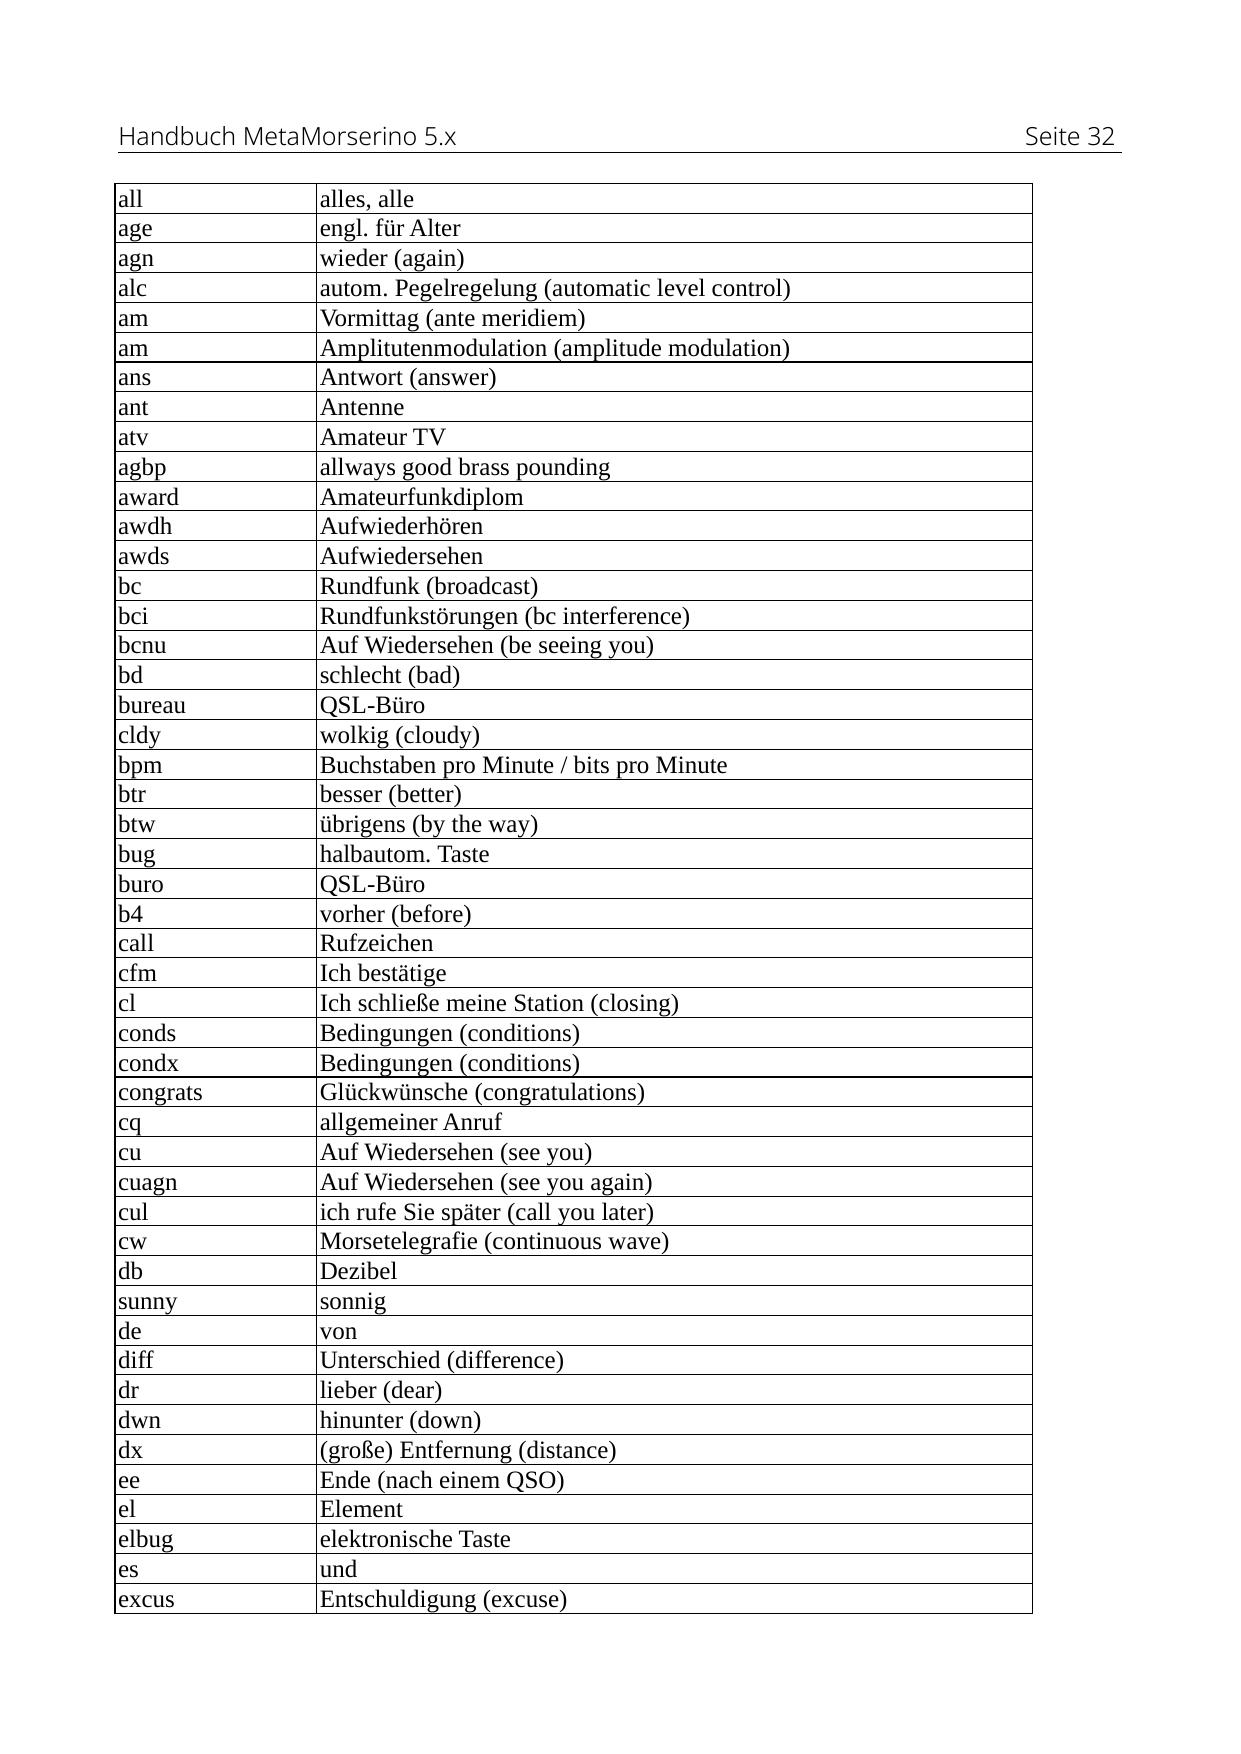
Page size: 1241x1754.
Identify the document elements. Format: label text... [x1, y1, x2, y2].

table_cell vorher (before) [317, 899, 1032, 927]
table_cell call [116, 929, 316, 957]
table_cell b4 [116, 899, 316, 927]
table_cell bd [116, 660, 316, 689]
table_cell Aufwiedersehen [317, 541, 1032, 570]
table_cell Auf Wiedersehen (be seeing you) [317, 631, 1032, 659]
table_cell Element [317, 1495, 1032, 1523]
table_cell am [116, 303, 316, 332]
table_cell am [116, 333, 316, 361]
table_cell award [116, 482, 316, 510]
table_cell dr [116, 1375, 316, 1404]
table_cell congrats [116, 1078, 316, 1106]
table_cell age [116, 214, 316, 242]
table_cell awds [116, 541, 316, 570]
table_cell bc [116, 571, 316, 600]
table_cell sunny [116, 1286, 316, 1315]
table_cell elbug [116, 1524, 316, 1553]
table_cell allgemeiner Anruf [317, 1107, 1032, 1136]
table_cell el [116, 1495, 316, 1523]
table_cell condx [116, 1048, 316, 1076]
table_cell all [116, 184, 316, 212]
table_cell Buchstaben pro Minute / bits pro Minute [317, 750, 1032, 778]
table_cell bci [116, 601, 316, 629]
table_cell Amateur TV [317, 422, 1032, 451]
table_cell Rufzeichen [317, 929, 1032, 957]
table_cell Ich schließe meine Station (closing) [317, 988, 1032, 1017]
table_cell ee [116, 1465, 316, 1493]
table_cell Bedingungen (conditions) [317, 1018, 1032, 1047]
table_cell von [317, 1316, 1032, 1344]
table_cell dwn [116, 1405, 316, 1434]
table_cell de [116, 1316, 316, 1344]
table_cell ich rufe Sie später (call you later) [317, 1197, 1032, 1225]
table_cell bug [116, 839, 316, 868]
table_cell cldy [116, 720, 316, 749]
table_cell übrigens (by the way) [317, 809, 1032, 838]
table_cell db [116, 1256, 316, 1285]
table_cell cuagn [116, 1167, 316, 1196]
table_cell Bedingungen (conditions) [317, 1048, 1032, 1076]
table_cell cu [116, 1137, 316, 1166]
table_cell ant [116, 392, 316, 421]
table_cell QSL-Büro [317, 690, 1032, 719]
table_cell alc [116, 273, 316, 302]
table_cell buro [116, 869, 316, 898]
table_cell allways good brass pounding [317, 452, 1032, 481]
table_cell cw [116, 1226, 316, 1255]
table_cell sonnig [317, 1286, 1032, 1315]
table_cell btr [116, 780, 316, 808]
table_cell halbautom. Taste [317, 839, 1032, 868]
table_cell cq [116, 1107, 316, 1136]
table_cell und [317, 1554, 1032, 1583]
table_cell diff [116, 1346, 316, 1374]
table_cell Antwort (answer) [317, 363, 1032, 391]
table_cell Amplitutenmodulation (amplitude modulation) [317, 333, 1032, 361]
table_cell QSL-Büro [317, 869, 1032, 898]
table_cell Entschuldigung (excuse) [317, 1584, 1032, 1613]
table_cell Aufwiederhören [317, 511, 1032, 540]
table_cell dx [116, 1435, 316, 1464]
table_cell awdh [116, 511, 316, 540]
table_cell Morsetelegrafie (continuous wave) [317, 1226, 1032, 1255]
table_cell Antenne [317, 392, 1032, 421]
table_cell Glückwünsche (congratulations) [317, 1078, 1032, 1106]
table_cell lieber (dear) [317, 1375, 1032, 1404]
table_cell agn [116, 243, 316, 272]
table_cell cl [116, 988, 316, 1017]
table_cell conds [116, 1018, 316, 1047]
table_cell Unterschied (difference) [317, 1346, 1032, 1374]
table_cell alles, alle [317, 184, 1032, 212]
table_cell es [116, 1554, 316, 1583]
table_cell ans [116, 363, 316, 391]
table_cell Vormittag (ante meridiem) [317, 303, 1032, 332]
table_cell engl. für Alter [317, 214, 1032, 242]
table_cell Rundfunk (broadcast) [317, 571, 1032, 600]
table_cell Ich bestätige [317, 958, 1032, 987]
table_cell Rundfunkstörungen (bc interference) [317, 601, 1032, 629]
table_cell agbp [116, 452, 316, 481]
table_cell Dezibel [317, 1256, 1032, 1285]
table_cell bpm [116, 750, 316, 778]
table_cell (große) Entfernung (distance) [317, 1435, 1032, 1464]
table_cell bureau [116, 690, 316, 719]
table_cell atv [116, 422, 316, 451]
table_cell elektronische Taste [317, 1524, 1032, 1553]
table_cell btw [116, 809, 316, 838]
table_cell Amateurfunkdiplom [317, 482, 1032, 510]
table_cell besser (better) [317, 780, 1032, 808]
table_cell hinunter (down) [317, 1405, 1032, 1434]
table_cell Auf Wiedersehen (see you) [317, 1137, 1032, 1166]
table_cell bcnu [116, 631, 316, 659]
table_cell autom. Pegelregelung (automatic level control) [317, 273, 1032, 302]
table_cell cfm [116, 958, 316, 987]
table_cell Ende (nach einem QSO) [317, 1465, 1032, 1493]
table_cell Auf Wiedersehen (see you again) [317, 1167, 1032, 1196]
table_cell schlecht (bad) [317, 660, 1032, 689]
table_cell wieder (again) [317, 243, 1032, 272]
table_cell cul [116, 1197, 316, 1225]
table_cell excus [116, 1584, 316, 1613]
table_cell wolkig (cloudy) [317, 720, 1032, 749]
